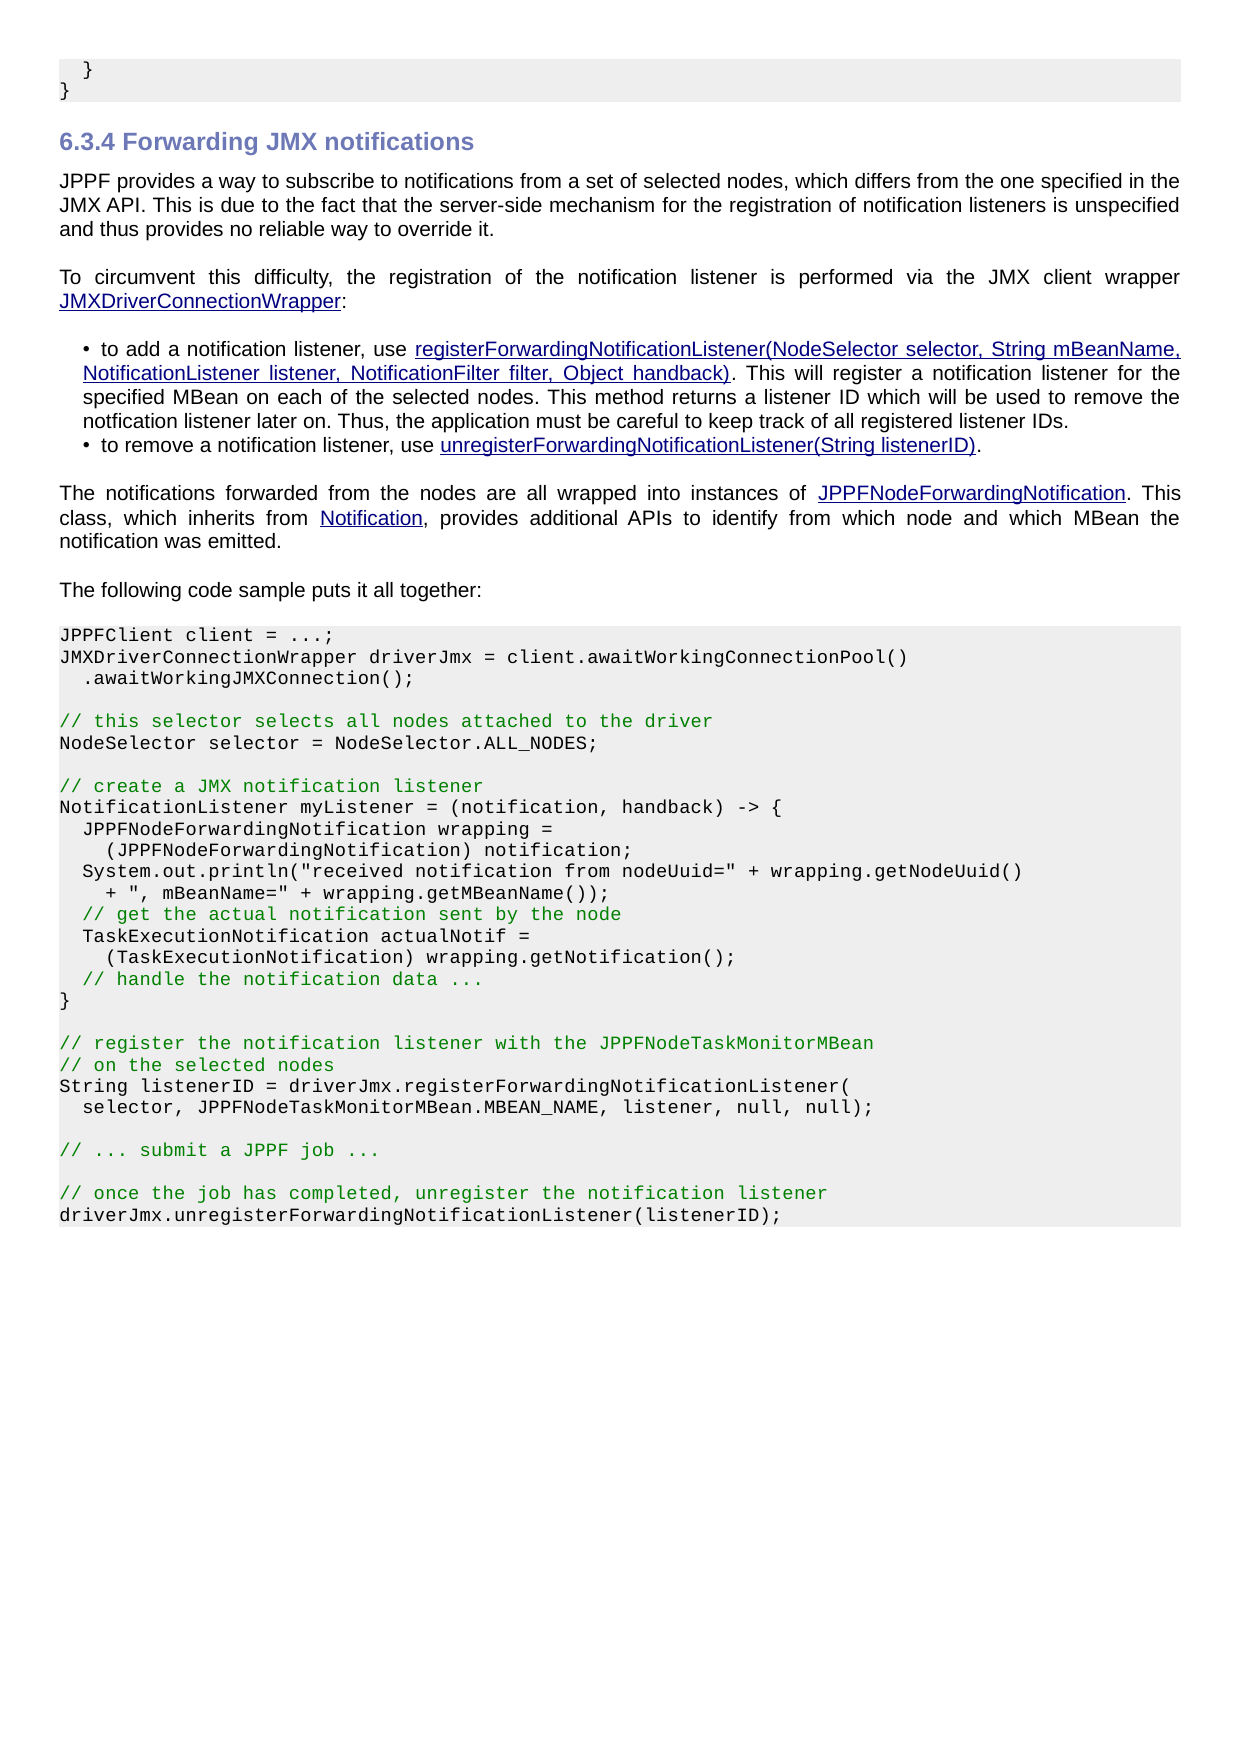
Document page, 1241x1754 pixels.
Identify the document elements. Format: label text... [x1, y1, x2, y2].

subtitle Forwarding JMX notifications [59, 127, 1181, 156]
text (JPPFNodeForwardingNotification) notification; [59, 840, 1181, 862]
text } [59, 81, 1181, 102]
text // create a JMX notification listener [59, 776, 1181, 797]
text JMXDriverConnectionWrapper driverJmx = client.awaitWorkingConnectionPool() [59, 647, 1181, 669]
text // once the job has completed, unregister the notification listener [59, 1184, 1181, 1205]
text .awaitWorkingJMXConnection(); [59, 669, 1181, 690]
text (TaskExecutionNotification) wrapping.getNotification(); [59, 948, 1181, 969]
text TaskExecutionNotification actualNotif = [59, 926, 1181, 948]
list to remove a notification listener, use unregisterForwardingNotificationListener(String listenerID). [83, 433, 1181, 457]
text driverJmx.unregisterForwardingNotificationListener(listenerID); [59, 1205, 1181, 1227]
text NodeSelector selector = NodeSelector.ALL_NODES; [59, 733, 1181, 754]
text To circumvent this difficulty, the registration of the notification listener is performed via the JMX client wrapper JMXDriverConnectionWrapper: [59, 265, 1181, 313]
text The following code sample puts it all together: [59, 578, 1181, 602]
text } [59, 59, 1181, 81]
text JPPF provides a way to subscribe to notifications from a set of selected nodes, which differs from the one specified in the JMX API. This is due to the fact that the server-side mechanism for the registration of notification listeners is unspecified and thus provides no reliable way to override it. [59, 168, 1181, 241]
text // handle the notification data ... [59, 969, 1181, 991]
text + ", mBeanName=" + wrapping.getMBeanName()); [59, 883, 1181, 905]
text // this selector selects all nodes attached to the driver [59, 712, 1181, 733]
text } [59, 991, 1181, 1012]
text System.out.println("received notification from nodeUuid=" + wrapping.getNodeUuid() [59, 862, 1181, 883]
text NotificationListener myListener = (notification, handback) -> { [59, 797, 1181, 819]
text selector, JPPFNodeTaskMonitorMBean.MBEAN_NAME, listener, null, null); [59, 1098, 1181, 1119]
text // on the selected nodes [59, 1055, 1181, 1076]
text // register the notification listener with the JPPFNodeTaskMonitorMBean [59, 1033, 1181, 1055]
text JPPFClient client = ...; [59, 626, 1181, 647]
text // ... submit a JPPF job ... [59, 1141, 1181, 1162]
list to add a notification listener, use registerForwardingNotificationListener(NodeSelector selector, String mBeanName, NotificationListener listener, NotificationFilter filter, Object handback). This will register a notification listener for the specified MBean on each of the selected nodes. This method returns a listener ID which will be used to remove the notfication listener later on. Thus, the application must be careful to keep track of all registered listener IDs. [83, 337, 1181, 433]
text JPPFNodeForwardingNotification wrapping = [59, 819, 1181, 840]
text The notifications forwarded from the nodes are all wrapped into instances of JPPFNodeForwardingNotification. This class, which inherits from Notification, provides additional APIs to identify from which node and which MBean the notification was emitted. [59, 481, 1181, 553]
text // get the actual notification sent by the node [59, 905, 1181, 926]
text String listenerID = driverJmx.registerForwardingNotificationListener( [59, 1076, 1181, 1098]
